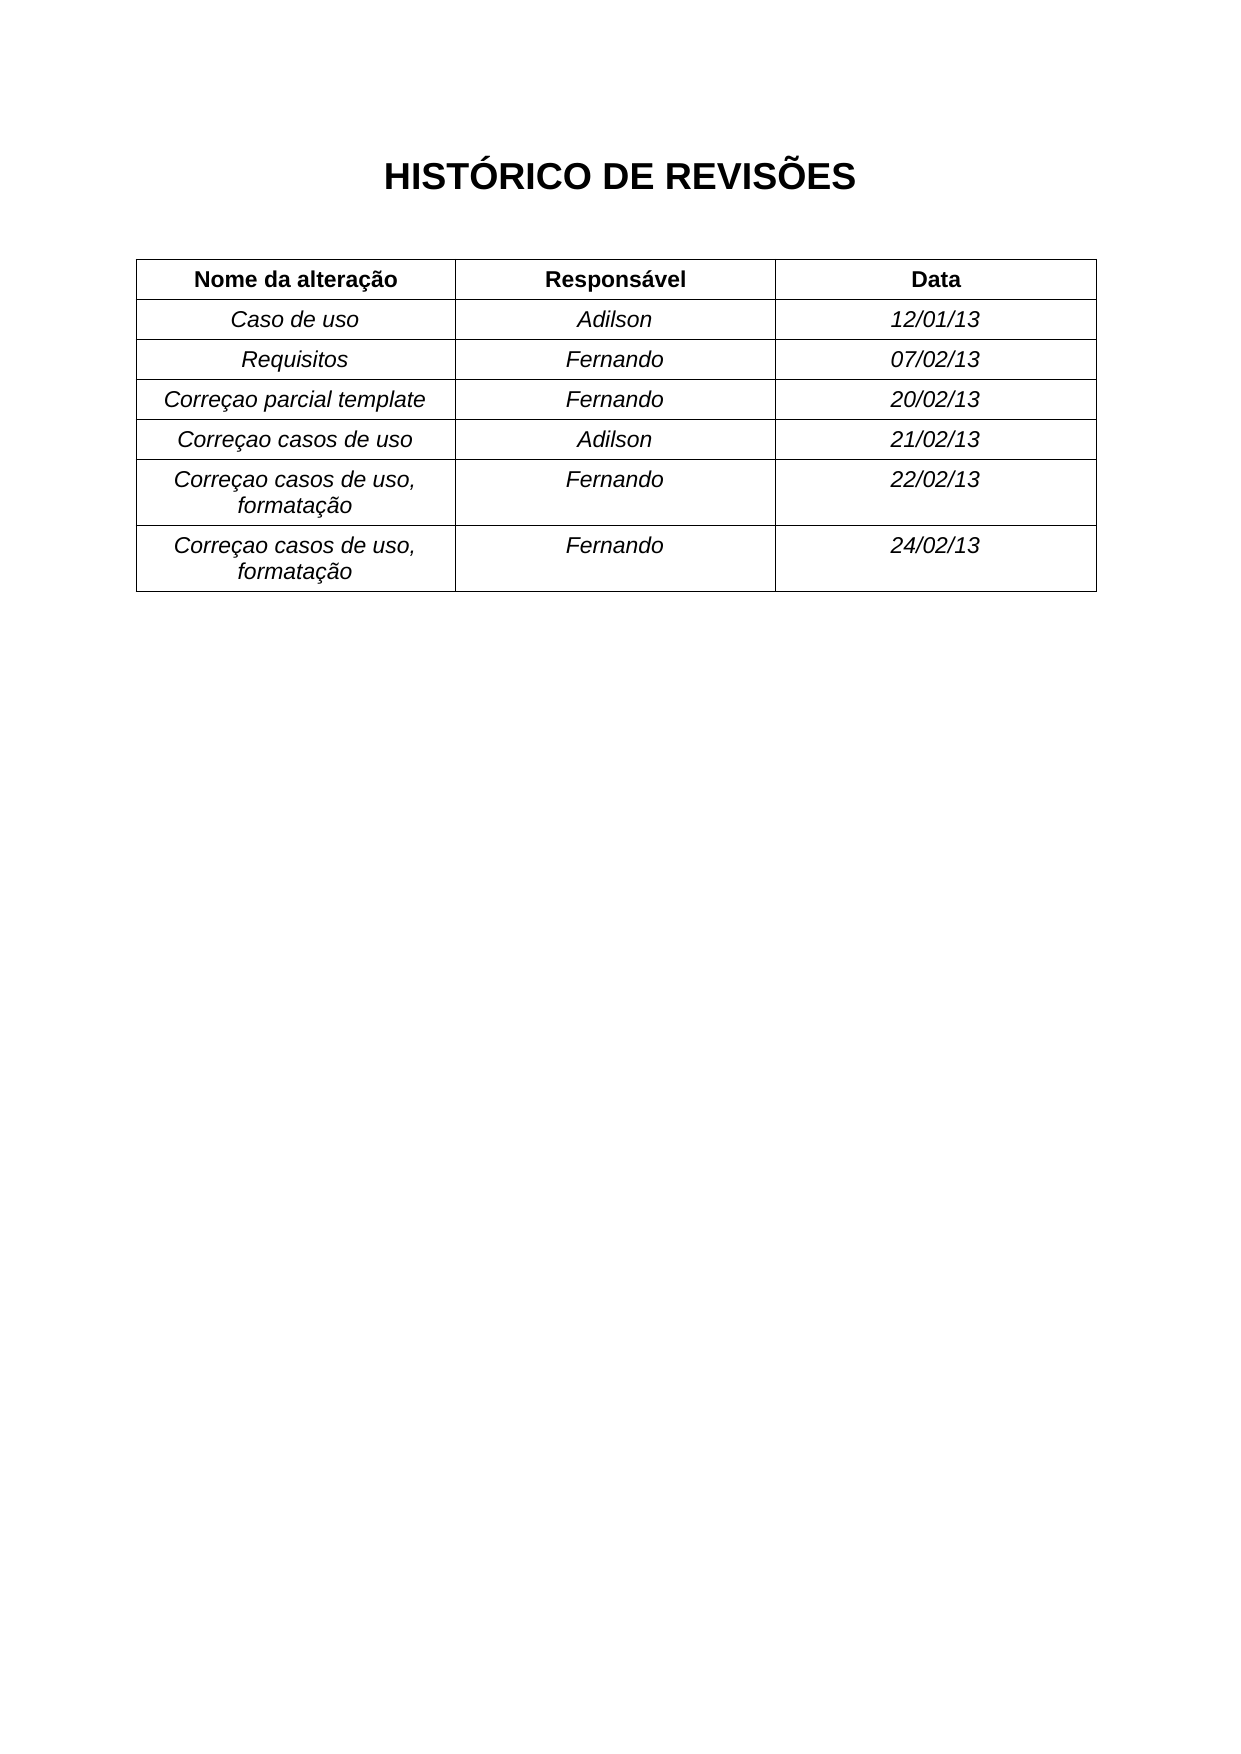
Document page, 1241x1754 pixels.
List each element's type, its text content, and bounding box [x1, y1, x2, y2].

text HISTÓRICO DE REVISÕES [148, 154, 1092, 197]
table_cell 22/02/13 [776, 460, 1096, 525]
table_cell Adilson [456, 420, 775, 458]
table_cell Fernando [456, 340, 775, 379]
table_cell Correçao casos de uso [137, 420, 455, 458]
table_cell Fernando [456, 526, 775, 591]
table_header Responsável [456, 260, 775, 299]
table_cell 24/02/13 [776, 526, 1096, 591]
table_header Nome da alteração [137, 260, 455, 299]
table_cell Correçao casos de uso, formatação [137, 526, 455, 591]
table_cell 20/02/13 [776, 380, 1096, 418]
table_cell Requisitos [137, 340, 455, 379]
table_cell 21/02/13 [776, 420, 1096, 458]
table_cell Correçao parcial template [137, 380, 455, 418]
table_cell Adilson [456, 300, 775, 339]
table_cell Caso de uso [137, 300, 455, 339]
table_header Data [776, 260, 1096, 299]
table_cell Fernando [456, 380, 775, 418]
table_cell 07/02/13 [776, 340, 1096, 379]
table_cell Correçao casos de uso, formatação [137, 460, 455, 525]
table_cell 12/01/13 [776, 300, 1096, 339]
table_cell Fernando [456, 460, 775, 525]
